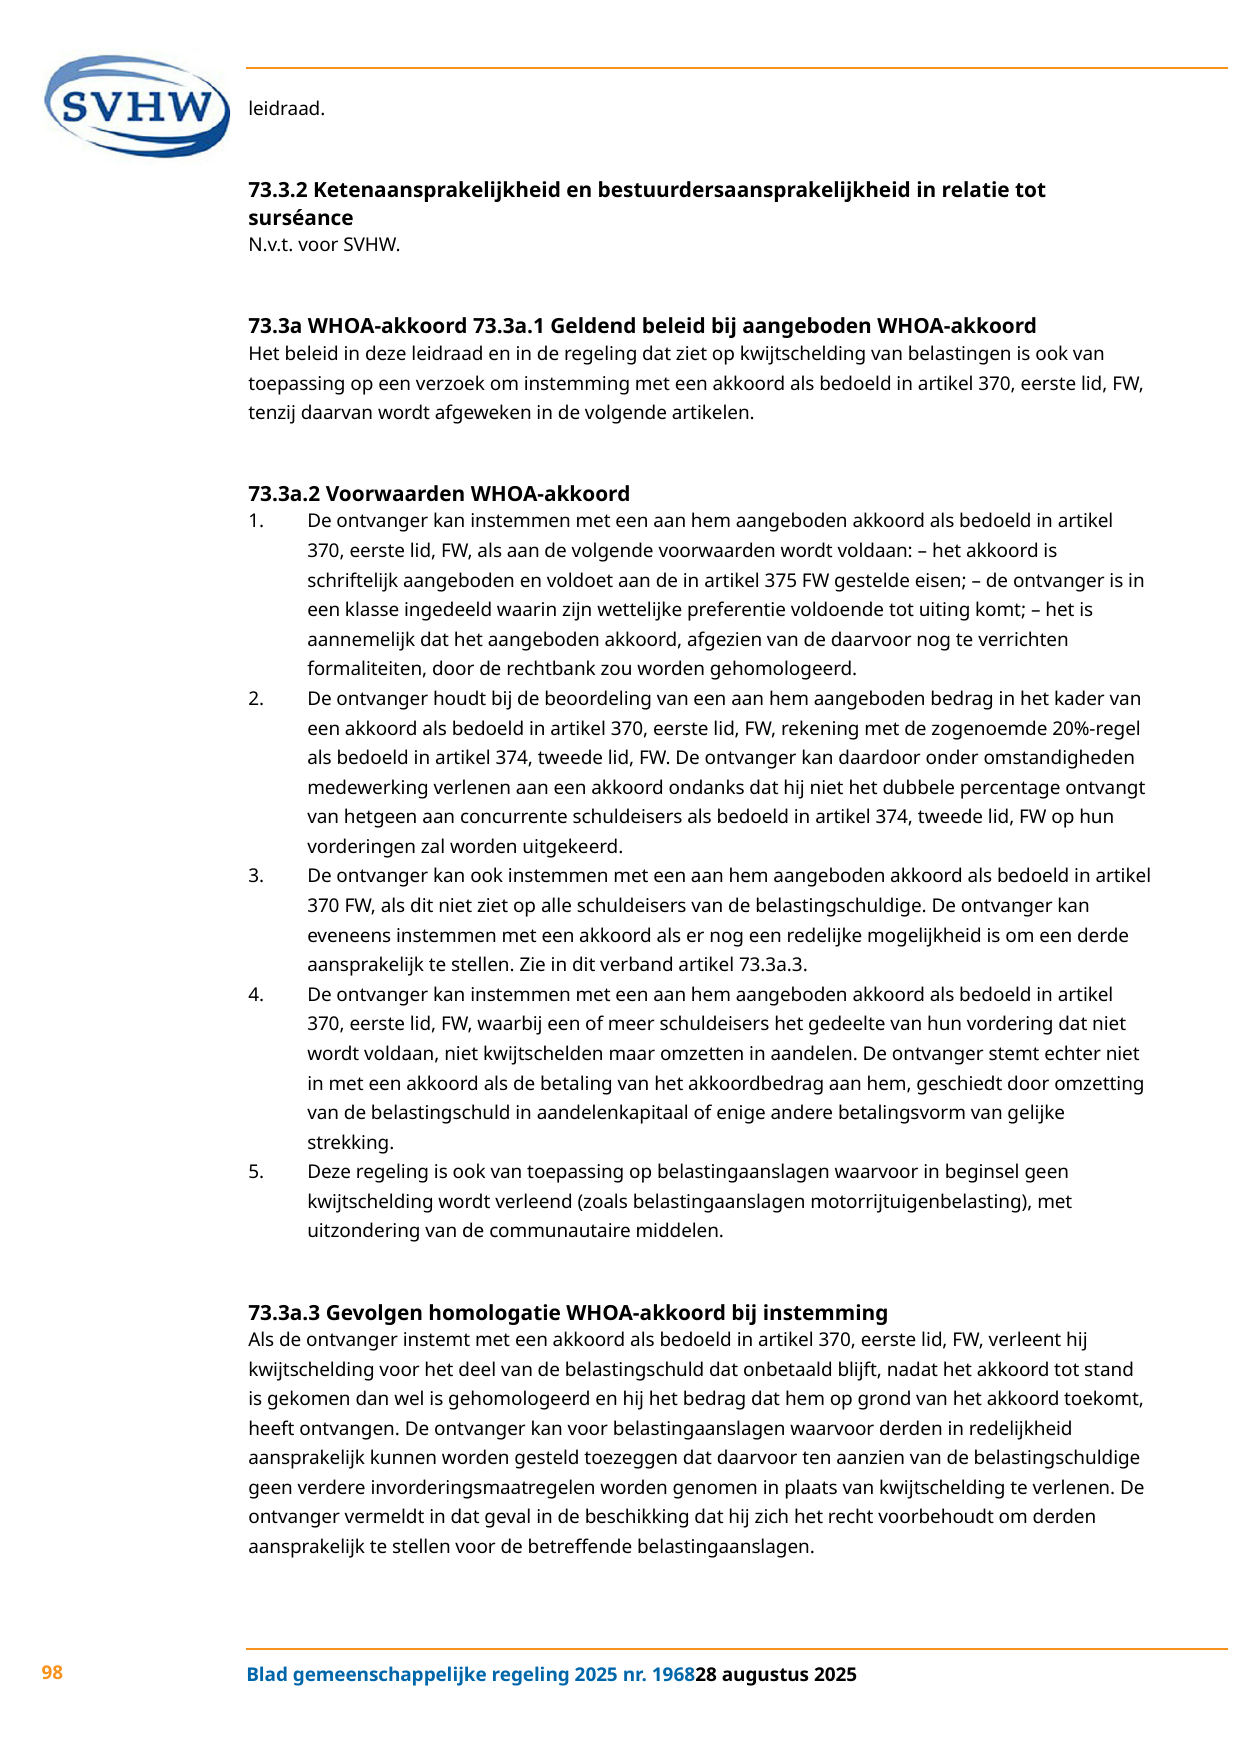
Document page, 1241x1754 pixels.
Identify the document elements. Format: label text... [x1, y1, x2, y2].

list Deze regeling is ook van toepassing op belastingaanslagen waarvoor in beginsel geen kwijtschelding wordt verleend (zoals belastingaanslagen motorrijtuigenbelasting), met uitzondering van de communautaire middelen. [248, 1158, 1152, 1243]
list De ontvanger kan instemmen met een aan hem aangeboden akkoord als bedoeld in artikel 370, eerste lid, FW, als aan de volgende voorwaarden wordt voldaan: – het akkoord is schriftelijk aangeboden en voldoet aan de in artikel 375 FW gestelde eisen; – de ontvanger is in een klasse ingedeeld waarin zijn wettelijke preferentie voldoende tot uiting komt; – het is aannemelijk dat het aangeboden akkoord, afgezien van de daarvoor nog te verrichten formaliteiten, door de rechtbank zou worden gehomologeerd. [248, 508, 1152, 681]
text N.v.t. voor SVHW. [248, 232, 1152, 257]
text 73.3a.2 Voorwaarden WHOA-akkoord [248, 479, 1152, 508]
list De ontvanger kan instemmen met een aan hem aangeboden akkoord als bedoeld in artikel 370, eerste lid, FW, waarbij een of meer schuldeisers het gedeelte van hun vordering dat niet wordt voldaan, niet kwijtschelden maar omzetten in aandelen. De ontvanger stemt echter niet in met een akkoord als de betaling van het akkoordbedrag aan hem, geschiedt door omzetting van de belastingschuld in aandelenkapitaal of enige andere betalingsvorm van gelijke strekking. [248, 981, 1152, 1155]
text 73.3.2 Ketenaansprakelijkheid en bestuurdersaansprakelijkheid in relatie tot surséance [248, 175, 1152, 232]
list De ontvanger kan ook instemmen met een aan hem aangeboden akkoord als bedoeld in artikel 370 FW, als dit niet ziet op alle schuldeisers van de belastingschuldige. De ontvanger kan eveneens instemmen met een akkoord als er nog een redelijke mogelijkheid is om een derde aansprakelijk te stellen. Zie in dit verband artikel 73.3a.3. [248, 863, 1152, 977]
text Als de ontvanger instemt met een akkoord als bedoeld in artikel 370, eerste lid, FW, verleent hij kwijtschelding voor het deel van de belastingschuld dat onbetaald blijft, nadat het akkoord tot stand is gekomen dan wel is gehomologeerd en hij het bedrag dat hem op grond van het akkoord toekomt, heeft ontvangen. De ontvanger kan voor belastingaanslagen waarvoor derden in redelijkheid aansprakelijk kunnen worden gesteld toezeggen dat daarvoor ten aanzien van de belastingschuldige geen verdere invorderingsmaatregelen worden genomen in plaats van kwijtschelding te verlenen. De ontvanger vermeldt in dat geval in de beschikking dat hij zich het recht voorbehoudt om derden aansprakelijk te stellen voor de betreffende belastingaanslagen. [248, 1326, 1152, 1559]
text 73.3a.3 Gevolgen homologatie WHOA-akkoord bij instemming [248, 1298, 1152, 1326]
text 73.3a WHOA-akkoord 73.3a.1 Geldend beleid bij aangeboden WHOA-akkoord [248, 312, 1152, 340]
list De ontvanger houdt bij de beoordeling van een aan hem aangeboden bedrag in het kader van een akkoord als bedoeld in artikel 370, eerste lid, FW, rekening met de zogenoemde 20%-regel als bedoeld in artikel 374, tweede lid, FW. De ontvanger kan daardoor onder omstandigheden medewerking verlenen aan een akkoord ondanks dat hij niet het dubbele percentage ontvangt van hetgeen aan concurrente schuldeisers als bedoeld in artikel 374, tweede lid, FW op hun vorderingen zal worden uitgekeerd. [248, 685, 1152, 859]
text Het beleid in deze leidraad en in de regeling dat ziet op kwijtschelding van belastingen is ook van toepassing op een verzoek om instemming met een akkoord als bedoeld in artikel 370, eerste lid, FW, tenzij daarvan wordt afgeweken in de volgende artikelen. [248, 340, 1152, 425]
picture [41, 47, 231, 172]
text leidraad. [248, 95, 1152, 121]
